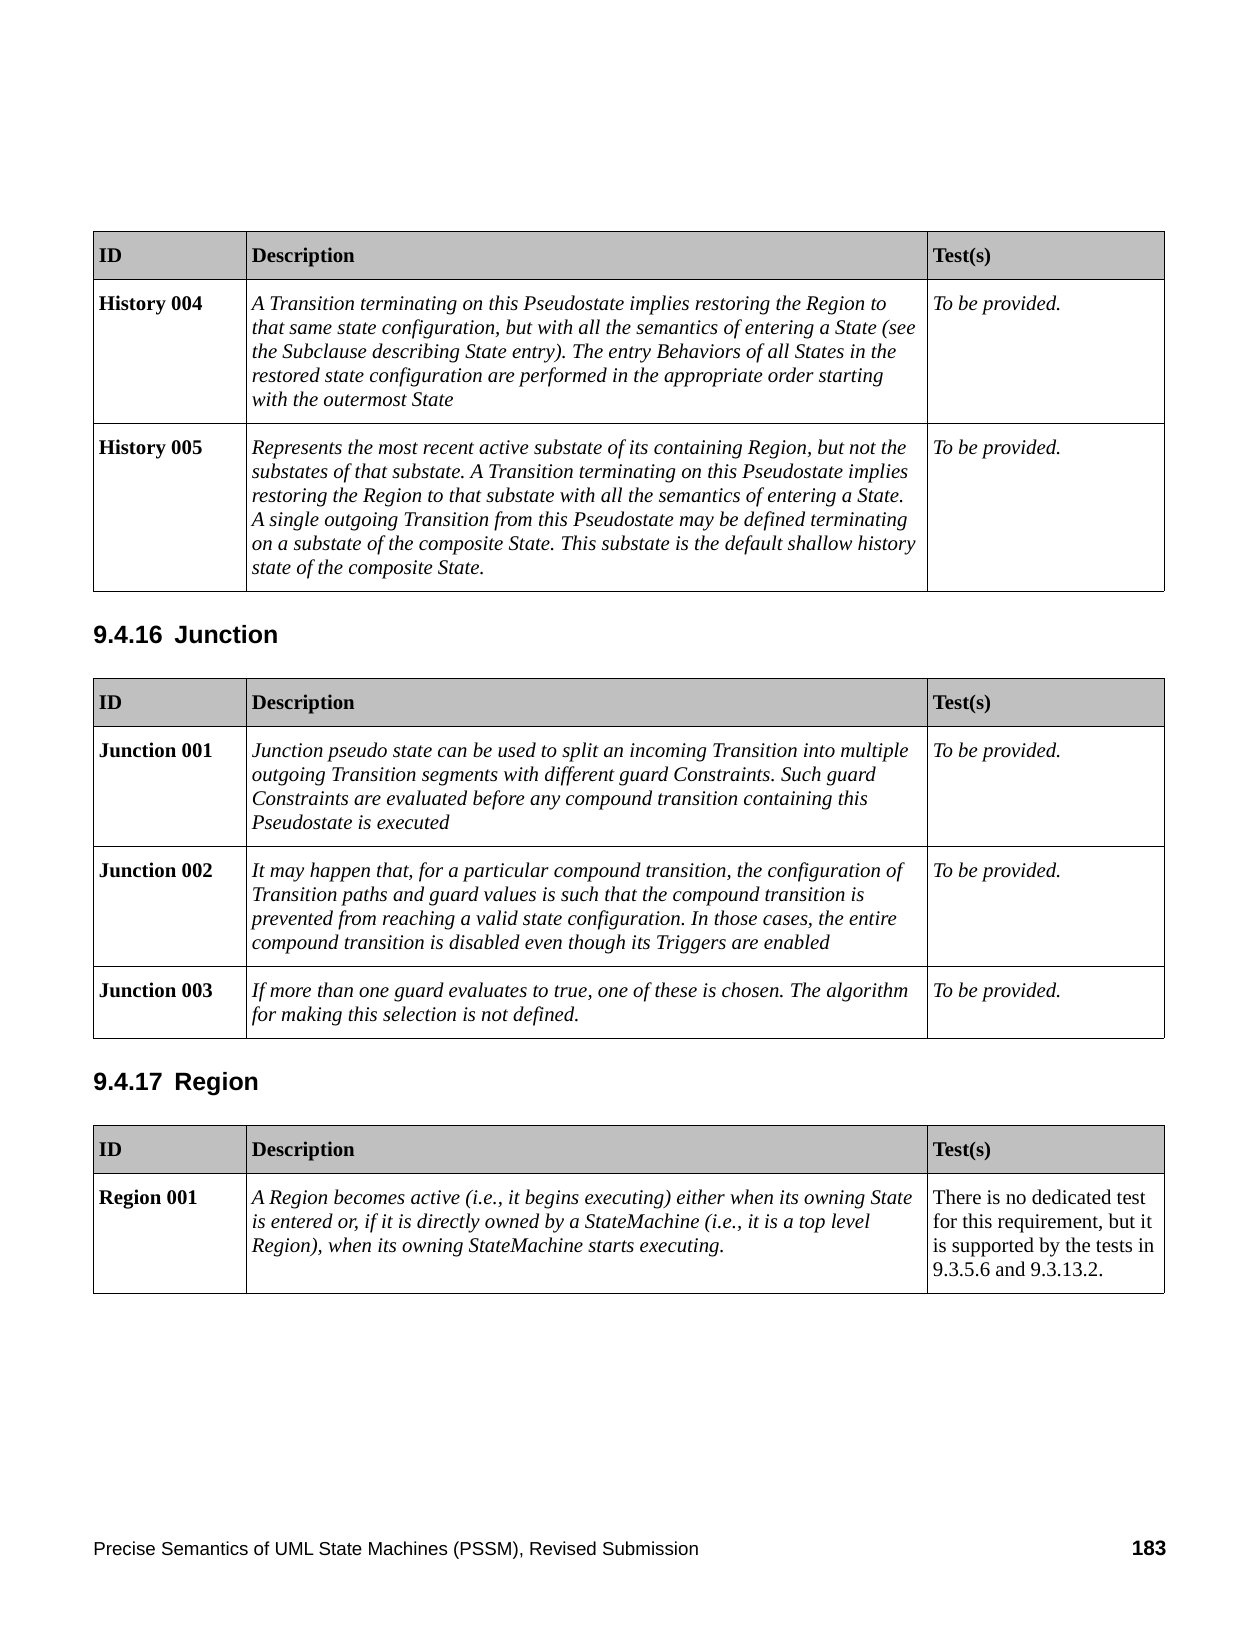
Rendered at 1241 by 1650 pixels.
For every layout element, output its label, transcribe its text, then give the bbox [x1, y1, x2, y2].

table_header Description [247, 679, 927, 726]
table_header Description [247, 232, 927, 279]
table_cell Junction 003 [94, 967, 246, 1038]
subtitle Junction [93, 620, 1164, 649]
table_header Test(s) [928, 679, 1164, 726]
table_cell Junction 001 [94, 727, 246, 846]
table_cell To be provided. [928, 847, 1164, 966]
table_cell To be provided. [928, 280, 1164, 423]
table_header ID [94, 1126, 246, 1173]
table_header ID [94, 232, 246, 279]
table_cell There is no dedicated test for this requirement, but it is supported by the tests in 9.3.5.6 and 9.3.13.2. [928, 1174, 1164, 1293]
table_cell Junction 002 [94, 847, 246, 966]
subtitle Region [93, 1067, 1164, 1096]
table_cell A Region becomes active (i.e., it begins executing) either when its owning State is entered or, if it is directly owned by a StateMachine (i.e., it is a top level Region), when its owning StateMachine starts executing. [247, 1174, 927, 1293]
table_cell To be provided. [928, 967, 1164, 1038]
table_cell History 004 [94, 280, 246, 423]
table_header Description [247, 1126, 927, 1173]
table_cell To be provided. [928, 727, 1164, 846]
table_header Test(s) [928, 1126, 1164, 1173]
table_header ID [94, 679, 246, 726]
table_cell If more than one guard evaluates to true, one of these is chosen. The algorithm for making this selection is not defined. [247, 967, 927, 1038]
table_cell Represents the most recent active substate of its containing Region, but not the substates of that substate. A Transition terminating on this Pseudostate implies restoring the Region to that substate with all the semantics of entering a State. A single outgoing Transition from this Pseudostate may be defined terminating on a substate of the composite State. This substate is the default shallow history state of the composite State. [247, 424, 927, 591]
table_cell It may happen that, for a particular compound transition, the configuration of Transition paths and guard values is such that the compound transition is prevented from reaching a valid state configuration. In those cases, the entire compound transition is disabled even though its Triggers are enabled [247, 847, 927, 966]
table_cell Junction pseudo state can be used to split an incoming Transition into multiple outgoing Transition segments with different guard Constraints. Such guard Constraints are evaluated before any compound transition containing this Pseudostate is executed [247, 727, 927, 846]
table_cell Region 001 [94, 1174, 246, 1293]
table_header Test(s) [928, 232, 1164, 279]
table_cell To be provided. [928, 424, 1164, 591]
table_cell History 005 [94, 424, 246, 591]
table_cell A Transition terminating on this Pseudostate implies restoring the Region to that same state configuration, but with all the semantics of entering a State (see the Subclause describing State entry). The entry Behaviors of all States in the restored state configuration are performed in the appropriate order starting with the outermost State [247, 280, 927, 423]
